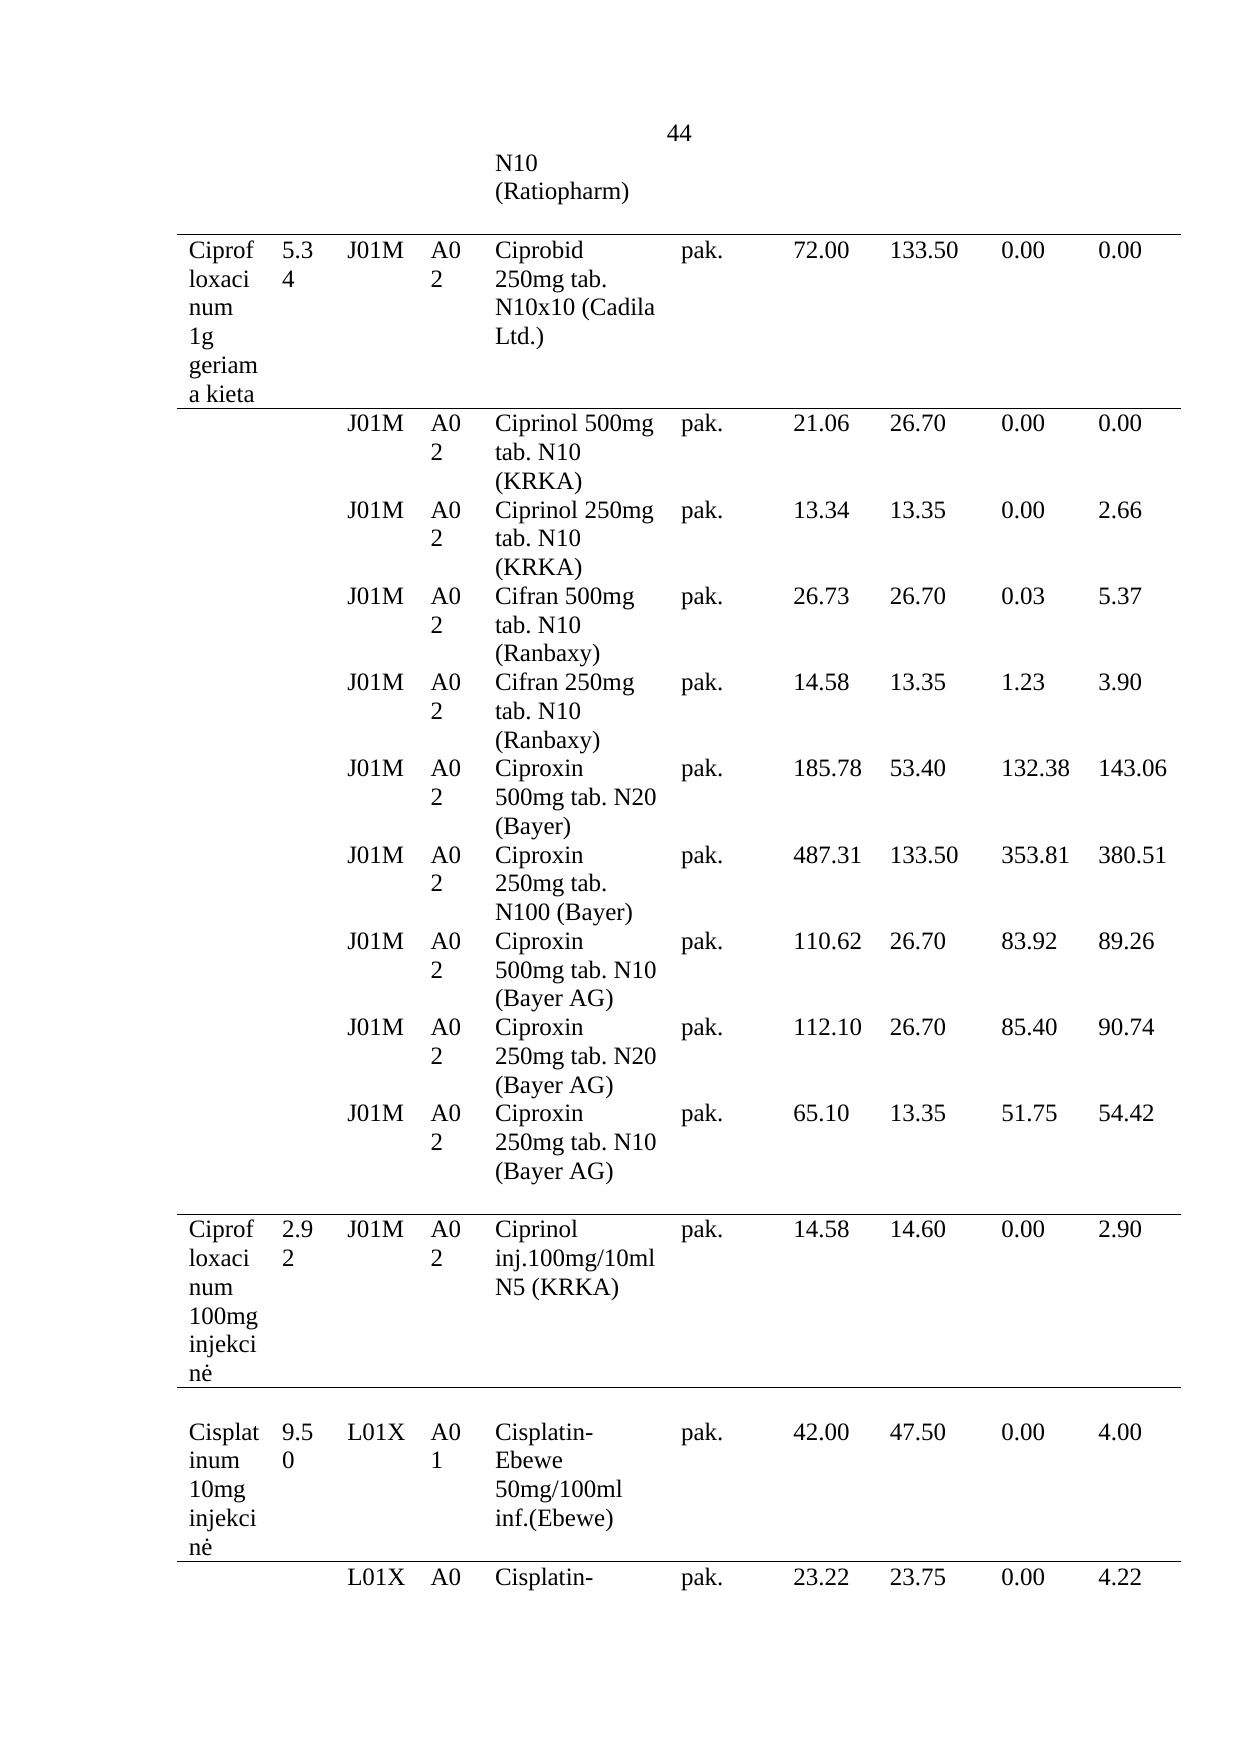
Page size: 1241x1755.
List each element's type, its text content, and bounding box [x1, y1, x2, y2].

table_cell [990, 205, 1087, 234]
table_cell [271, 409, 336, 495]
table_cell L01X [336, 1562, 419, 1590]
table_cell 0.00 [990, 235, 1087, 407]
table_cell 0.00 [1087, 409, 1181, 495]
table_cell 65.10 [782, 1099, 878, 1185]
table_cell 42.00 [782, 1417, 878, 1561]
table_cell A02 [419, 840, 483, 926]
table_cell 21.06 [782, 409, 878, 495]
table_cell pak. [670, 840, 782, 926]
table_cell 26.70 [878, 1012, 990, 1098]
table_cell 26.70 [878, 926, 990, 1012]
table_cell 0.00 [1087, 235, 1181, 407]
table_cell Ciprinol inj.100mg/10ml N5 (KRKA) [484, 1215, 669, 1387]
table_cell [990, 148, 1087, 205]
table_cell [271, 1099, 336, 1185]
table_cell A02 [419, 754, 483, 840]
table_cell pak. [670, 926, 782, 1012]
table_cell 14.60 [878, 1215, 990, 1387]
table_cell [177, 1012, 271, 1098]
table_cell A02 [419, 235, 483, 407]
table_cell 1.23 [990, 667, 1087, 753]
table_cell 487.31 [782, 840, 878, 926]
table_cell [177, 1099, 271, 1185]
table_cell Ciprofloxacinum 1g geriama kieta [177, 235, 271, 407]
table_cell 13.35 [878, 1099, 990, 1185]
table_cell A02 [419, 1215, 483, 1387]
table_cell [271, 840, 336, 926]
table_cell [271, 926, 336, 1012]
table_cell Ciproxin 250mg tab. N100 (Bayer) [484, 840, 669, 926]
table_cell [271, 754, 336, 840]
table_cell pak. [670, 1562, 782, 1590]
table_cell J01M [336, 495, 419, 581]
table_cell [177, 840, 271, 926]
table_cell pak. [670, 495, 782, 581]
table_cell [336, 205, 419, 234]
table_cell 83.92 [990, 926, 1087, 1012]
table_cell J01M [336, 409, 419, 495]
table_cell Ciprobid 250mg tab. N10x10 (Cadila Ltd.) [484, 235, 669, 407]
table_cell 26.70 [878, 581, 990, 667]
table_cell N10 (Ratiopharm) [484, 148, 669, 205]
table_cell 4.00 [1087, 1417, 1181, 1561]
table_cell [177, 495, 271, 581]
table_cell A02 [419, 667, 483, 753]
table_cell [1087, 1185, 1181, 1213]
table_cell pak. [670, 409, 782, 495]
table_cell [670, 1185, 782, 1213]
table_cell J01M [336, 235, 419, 407]
table_cell [177, 926, 271, 1012]
table_cell 85.40 [990, 1012, 1087, 1098]
table_cell [990, 1185, 1087, 1213]
table_cell A01 [419, 1417, 483, 1561]
table_cell 14.58 [782, 667, 878, 753]
table_cell 185.78 [782, 754, 878, 840]
table_cell [271, 148, 336, 205]
table_cell 13.34 [782, 495, 878, 581]
table_cell 13.35 [878, 495, 990, 581]
table_cell [419, 1388, 483, 1417]
table_cell Cisplatinum 10mg injekcinė [177, 1417, 271, 1561]
table_cell [419, 148, 483, 205]
table_cell pak. [670, 1215, 782, 1387]
table_cell [177, 667, 271, 753]
table_cell A02 [419, 495, 483, 581]
table_cell [271, 205, 336, 234]
table_cell A02 [419, 409, 483, 495]
table_cell [336, 1185, 419, 1213]
table_cell [782, 1388, 878, 1417]
table_cell J01M [336, 754, 419, 840]
table_cell 89.26 [1087, 926, 1181, 1012]
table_cell 2.66 [1087, 495, 1181, 581]
table_cell [782, 148, 878, 205]
table_cell pak. [670, 1417, 782, 1561]
table_cell Ciprofloxacinum 100mg injekcinė [177, 1215, 271, 1387]
table_cell 26.70 [878, 409, 990, 495]
table_cell pak. [670, 581, 782, 667]
table_cell [177, 1185, 271, 1213]
table_cell [1087, 205, 1181, 234]
table_cell [1087, 148, 1181, 205]
table_cell 133.50 [878, 235, 990, 407]
table_cell A02 [419, 1099, 483, 1185]
table_cell [878, 1185, 990, 1213]
table_cell 13.35 [878, 667, 990, 753]
table_cell [336, 1388, 419, 1417]
table_cell Cisplatin- [484, 1562, 669, 1590]
table_cell [177, 1562, 271, 1590]
table_cell pak. [670, 1099, 782, 1185]
table_cell J01M [336, 1012, 419, 1098]
table_cell Cisplatin-Ebewe 50mg/100ml inf.(Ebewe) [484, 1417, 669, 1561]
table_cell 3.90 [1087, 667, 1181, 753]
table_cell [271, 581, 336, 667]
table_cell [878, 205, 990, 234]
table_cell [670, 1388, 782, 1417]
table_cell [177, 409, 271, 495]
table_cell A02 [419, 581, 483, 667]
table_cell 112.10 [782, 1012, 878, 1098]
table_cell 53.40 [878, 754, 990, 840]
table_cell pak. [670, 754, 782, 840]
table_cell 380.51 [1087, 840, 1181, 926]
table_cell 4.22 [1087, 1562, 1181, 1590]
table_cell Cifran 250mg tab. N10 (Ranbaxy) [484, 667, 669, 753]
table_cell J01M [336, 926, 419, 1012]
table_cell Ciprinol 500mg tab. N10 (KRKA) [484, 409, 669, 495]
table_cell 132.38 [990, 754, 1087, 840]
table_cell Ciproxin 500mg tab. N20 (Bayer) [484, 754, 669, 840]
table_cell J01M [336, 840, 419, 926]
table_cell 353.81 [990, 840, 1087, 926]
table_cell 143.06 [1087, 754, 1181, 840]
table_cell 72.00 [782, 235, 878, 407]
table_cell 2.90 [1087, 1215, 1181, 1387]
table_cell [177, 148, 271, 205]
table_cell Ciproxin 500mg tab. N10 (Bayer AG) [484, 926, 669, 1012]
table_cell Cifran 500mg tab. N10 (Ranbaxy) [484, 581, 669, 667]
table_cell 23.22 [782, 1562, 878, 1590]
table_cell [419, 205, 483, 234]
table_cell 0.00 [990, 495, 1087, 581]
table_cell [670, 148, 782, 205]
table_cell pak. [670, 235, 782, 407]
table_cell [419, 1185, 483, 1213]
table_cell [271, 1012, 336, 1098]
table_cell 5.37 [1087, 581, 1181, 667]
table_cell [782, 1185, 878, 1213]
table_cell 2.92 [271, 1215, 336, 1387]
table_cell 0.00 [990, 1562, 1087, 1590]
table_cell [271, 1562, 336, 1590]
table_cell [177, 205, 271, 234]
table_cell [1087, 1388, 1181, 1417]
table_cell 9.50 [271, 1417, 336, 1561]
table_cell 54.42 [1087, 1099, 1181, 1185]
table_cell [271, 495, 336, 581]
table_cell 90.74 [1087, 1012, 1181, 1098]
table_cell 51.75 [990, 1099, 1087, 1185]
table_cell [990, 1388, 1087, 1417]
table_cell J01M [336, 581, 419, 667]
table_cell [782, 205, 878, 234]
table_cell J01M [336, 1099, 419, 1185]
table_cell 0.00 [990, 409, 1087, 495]
table_cell Ciproxin 250mg tab. N10 (Bayer AG) [484, 1099, 669, 1185]
table_cell Ciproxin 250mg tab. N20 (Bayer AG) [484, 1012, 669, 1098]
table_cell Ciprinol 250mg tab. N10 (KRKA) [484, 495, 669, 581]
table_cell L01X [336, 1417, 419, 1561]
table_cell [177, 581, 271, 667]
table_cell [271, 667, 336, 753]
table_cell 23.75 [878, 1562, 990, 1590]
table_cell [878, 1388, 990, 1417]
table_cell J01M [336, 667, 419, 753]
table_cell 0.00 [990, 1215, 1087, 1387]
table_cell A02 [419, 926, 483, 1012]
table_cell J01M [336, 1215, 419, 1387]
table_cell 0.03 [990, 581, 1087, 667]
table_cell [271, 1185, 336, 1213]
table_cell [177, 754, 271, 840]
table_cell [177, 1388, 271, 1417]
table_cell [336, 148, 419, 205]
table_cell [484, 1388, 669, 1417]
table_cell [670, 205, 782, 234]
table_cell A02 [419, 1012, 483, 1098]
table_cell [271, 1388, 336, 1417]
table_cell 26.73 [782, 581, 878, 667]
table_cell 0.00 [990, 1417, 1087, 1561]
table_cell 47.50 [878, 1417, 990, 1561]
table_cell [878, 148, 990, 205]
table_cell 5.34 [271, 235, 336, 407]
table_cell 110.62 [782, 926, 878, 1012]
table_cell [484, 205, 669, 234]
table_cell [484, 1185, 669, 1213]
table_cell 14.58 [782, 1215, 878, 1387]
table_cell pak. [670, 1012, 782, 1098]
table_cell A0 [419, 1562, 483, 1590]
table_cell 133.50 [878, 840, 990, 926]
table_cell pak. [670, 667, 782, 753]
